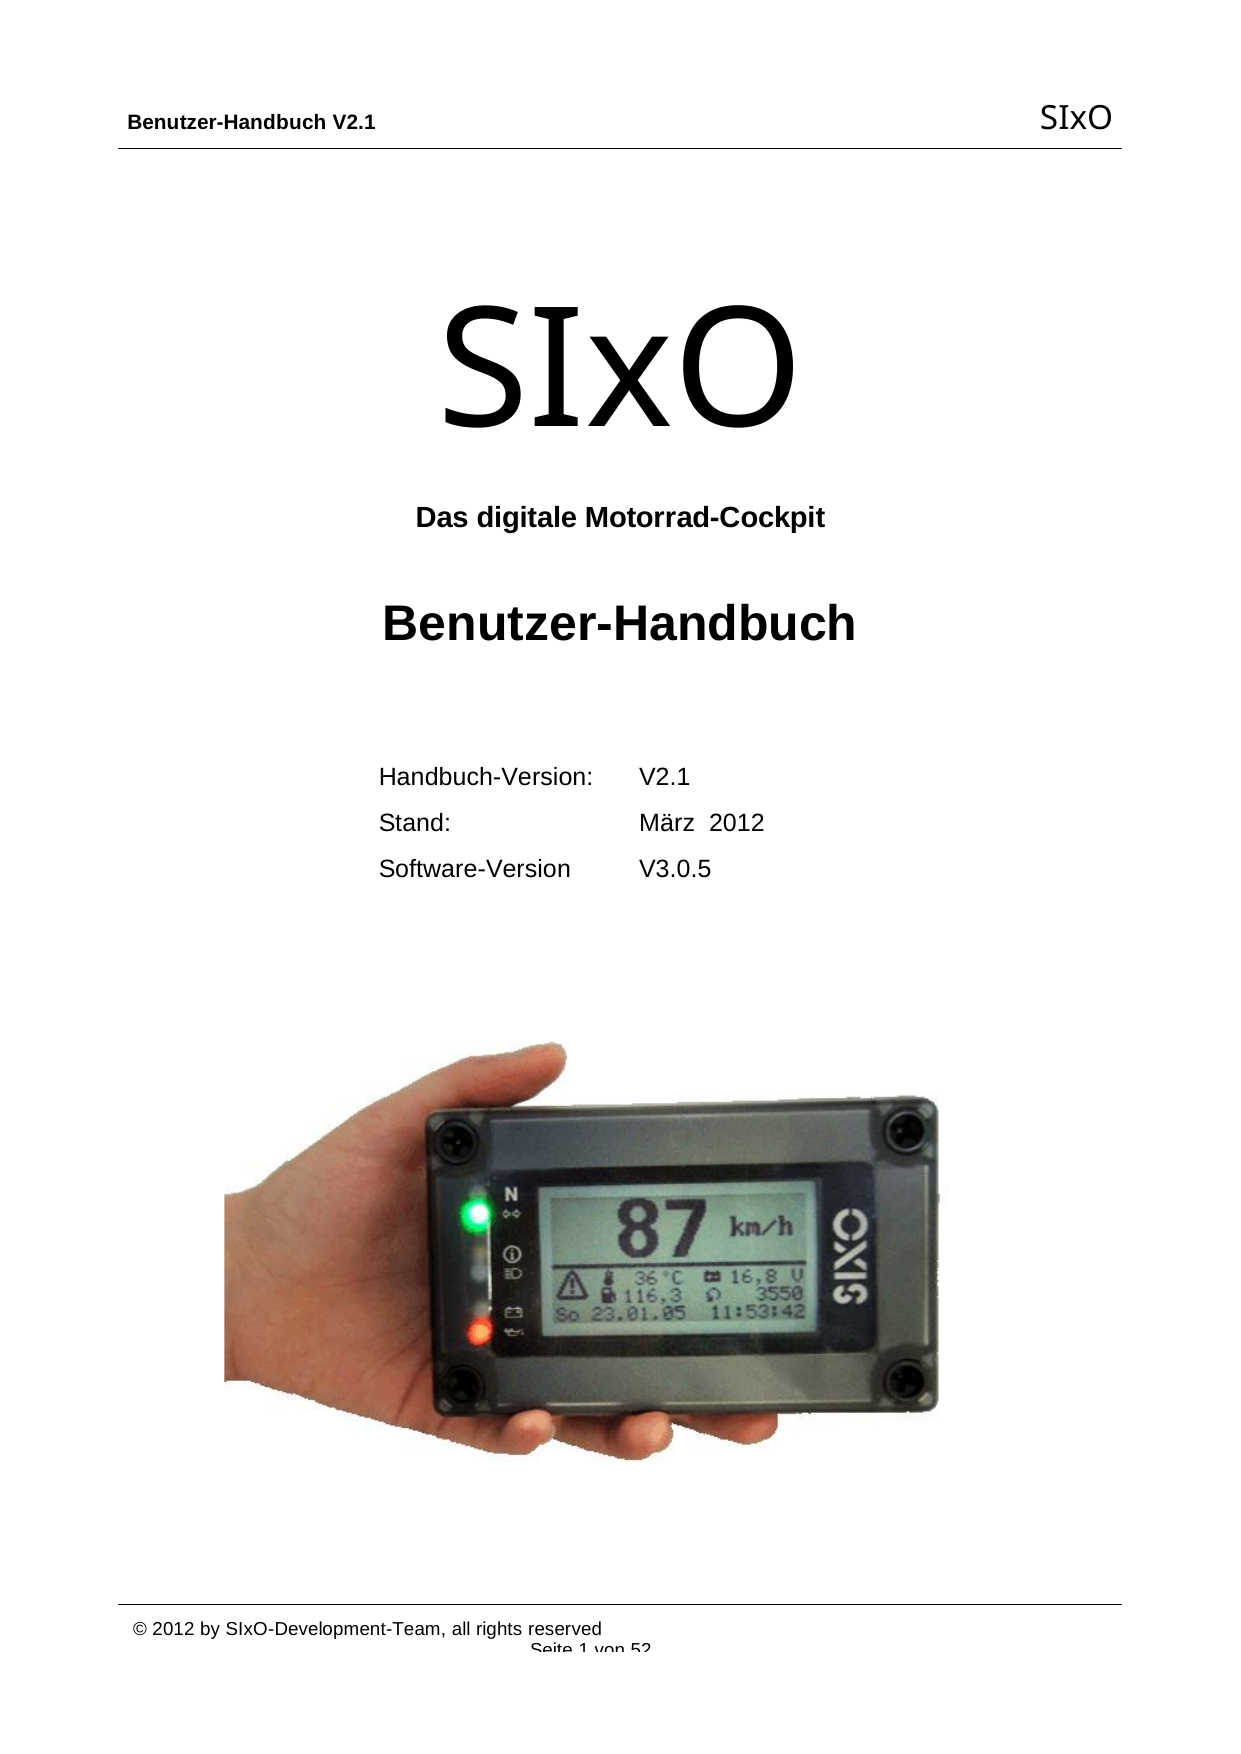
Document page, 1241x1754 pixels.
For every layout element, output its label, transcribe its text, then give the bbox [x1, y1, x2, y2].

text Stand: März 2012 [378, 809, 1122, 837]
text SIxO [118, 249, 1122, 476]
picture [224, 1042, 1028, 1464]
text Software-Version V3.0.5 [378, 855, 1122, 883]
subtitle Das digitale Motorrad-Cockpit [118, 501, 1122, 533]
text Handbuch-Version: V2.1 [378, 763, 1122, 791]
title Benutzer-Handbuch [118, 594, 1122, 650]
